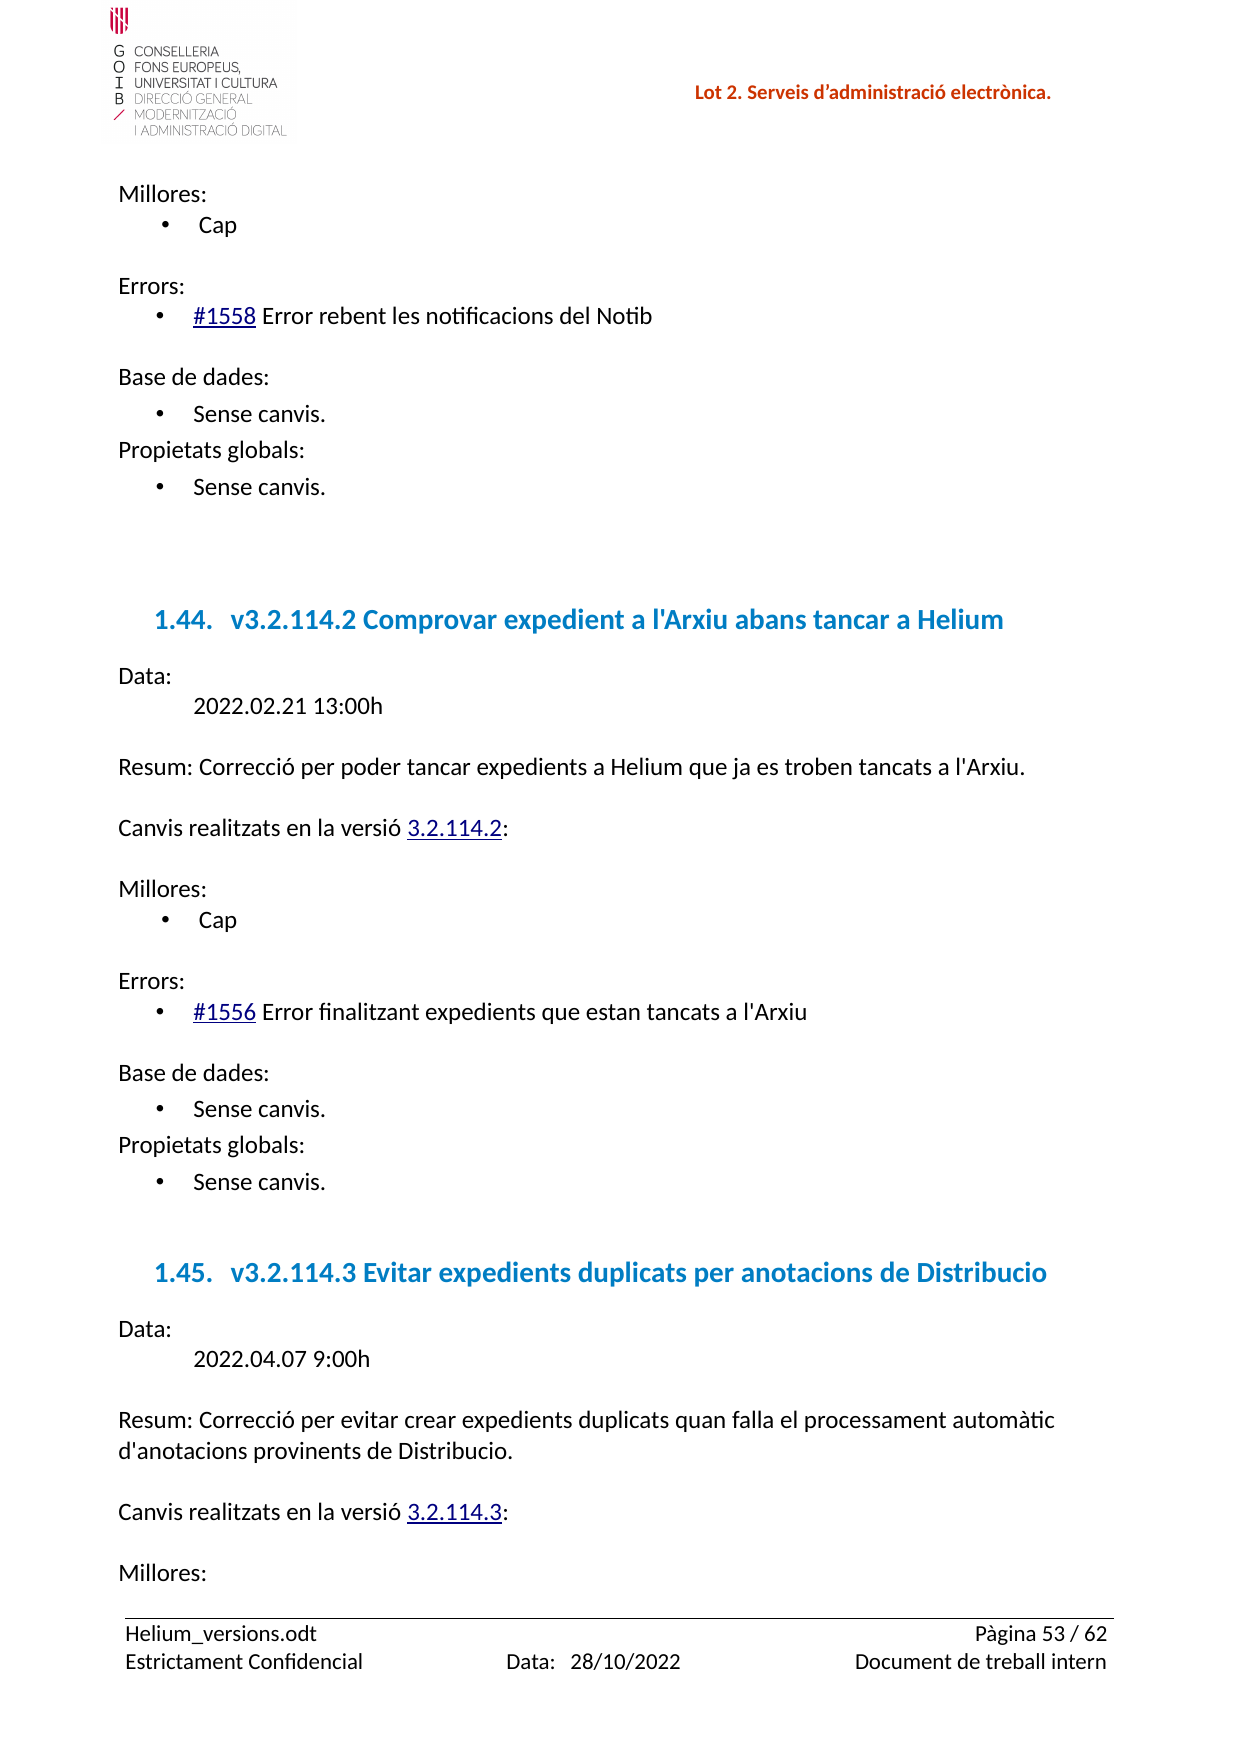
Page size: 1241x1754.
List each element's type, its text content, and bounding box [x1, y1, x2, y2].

list Sense canvis. [156, 1093, 1122, 1124]
picture [100, 0, 297, 144]
text Errors: [118, 965, 1122, 996]
list Sense canvis. [156, 398, 1122, 428]
text Millores: [118, 178, 1122, 209]
text Base de dades: [118, 361, 1122, 392]
subtitle v3.2.114.2 Comprovar expedient a l'Arxiu abans tancar a Helium [153, 601, 1122, 636]
text 2022.04.07 9:00h [118, 1343, 1122, 1374]
list Cap [161, 209, 1122, 239]
list #1558 Error rebent les notificacions del Notib [156, 300, 1122, 331]
text Millores: [118, 1557, 1122, 1588]
text Resum: Correcció per evitar crear expedients duplicats quan falla el processament automàtic d'anotacions provinents de Distribucio. [118, 1404, 1122, 1466]
text Base de dades: [118, 1057, 1122, 1087]
text Canvis realitzats en la versió 3.2.114.2: [118, 813, 1122, 843]
list #1556 Error finalitzant expedients que estan tancats a l'Arxiu [156, 996, 1122, 1026]
list Cap [161, 904, 1122, 935]
list Sense canvis. [156, 471, 1122, 501]
text Errors: [118, 270, 1122, 300]
text Resum: Correcció per poder tancar expedients a Helium que ja es troben tancats a l'Arxiu. [118, 752, 1122, 782]
text Data: [118, 1313, 1122, 1343]
text 2022.02.21 13:00h [118, 691, 1122, 721]
text Propietats globals: [118, 434, 1122, 465]
text Data: [118, 660, 1122, 691]
text Propietats globals: [118, 1130, 1122, 1160]
text Millores: [118, 874, 1122, 904]
text Canvis realitzats en la versió 3.2.114.3: [118, 1496, 1122, 1527]
list Sense canvis. [156, 1166, 1122, 1197]
subtitle v3.2.114.3 Evitar expedients duplicats per anotacions de Distribucio [153, 1254, 1122, 1289]
